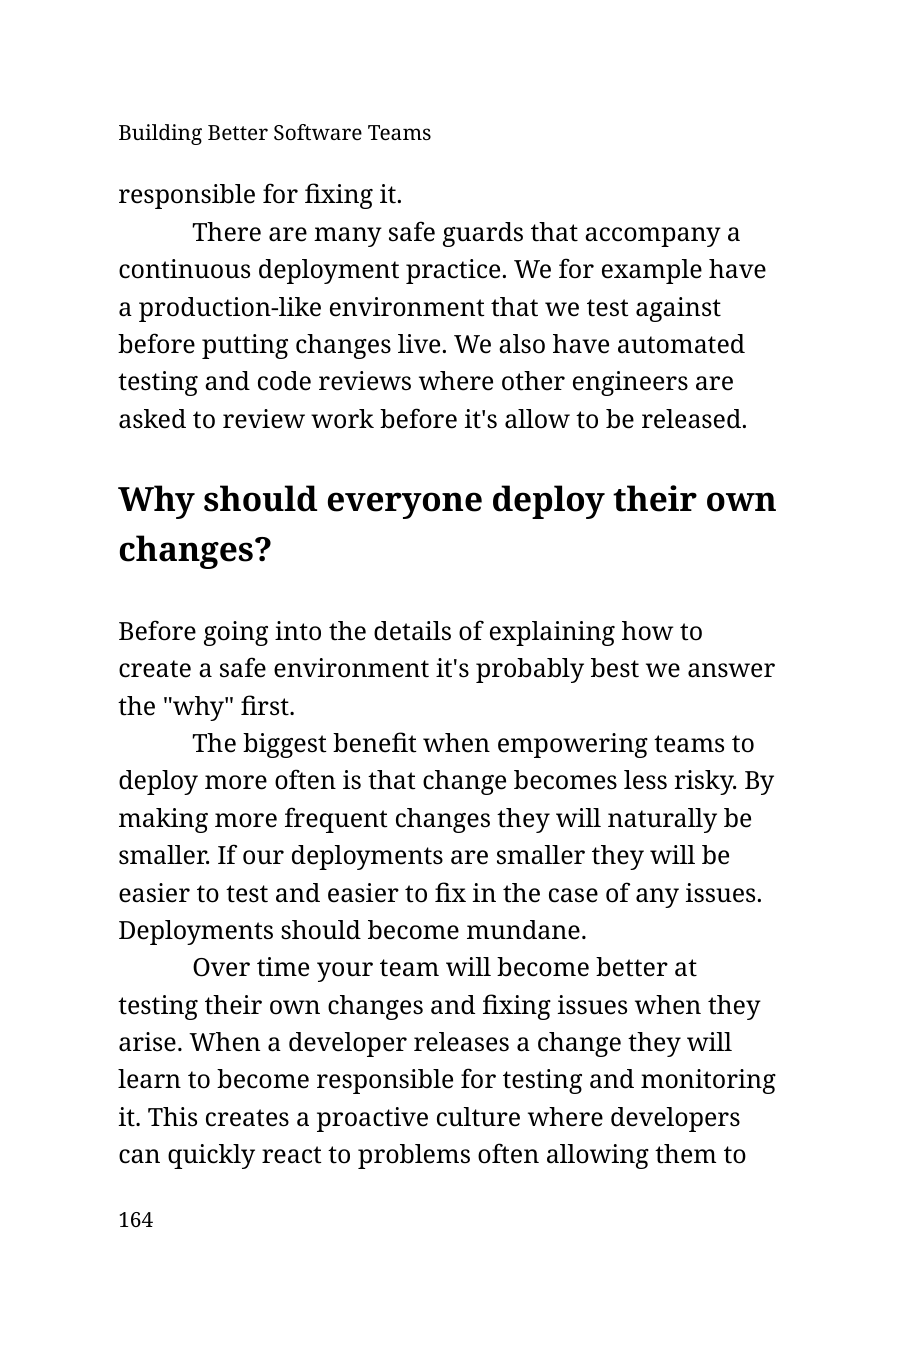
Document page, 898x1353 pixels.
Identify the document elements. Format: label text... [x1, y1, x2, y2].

text There are many safe guards that accompany a continuous deployment practice. We for example have a production-like environment that we test against before putting changes live. We also have automated testing and code reviews where other engineers are asked to review work before it's allow to be released. [118, 214, 779, 436]
text Before going into the details of explaining how to create a safe environment it's probably best we answer the "why" first. [118, 613, 779, 722]
text Over time your team will become better at testing their own changes and fixing issues when they arise. When a developer releases a change they will learn to become responsible for testing and monitoring it. This creates a proactive culture where developers can quickly react to problems often allowing them to [118, 950, 779, 1171]
text responsible for fixing it. [118, 177, 779, 211]
subtitle Why should everyone deploy their own changes? [118, 476, 779, 572]
text The biggest benefit when empowering teams to deploy more often is that change becomes less risky. By making more frequent changes they will naturally be smaller. If our deployments are smaller they will be easier to test and easier to fix in the case of any issues. Deployments should become mundane. [118, 726, 779, 947]
